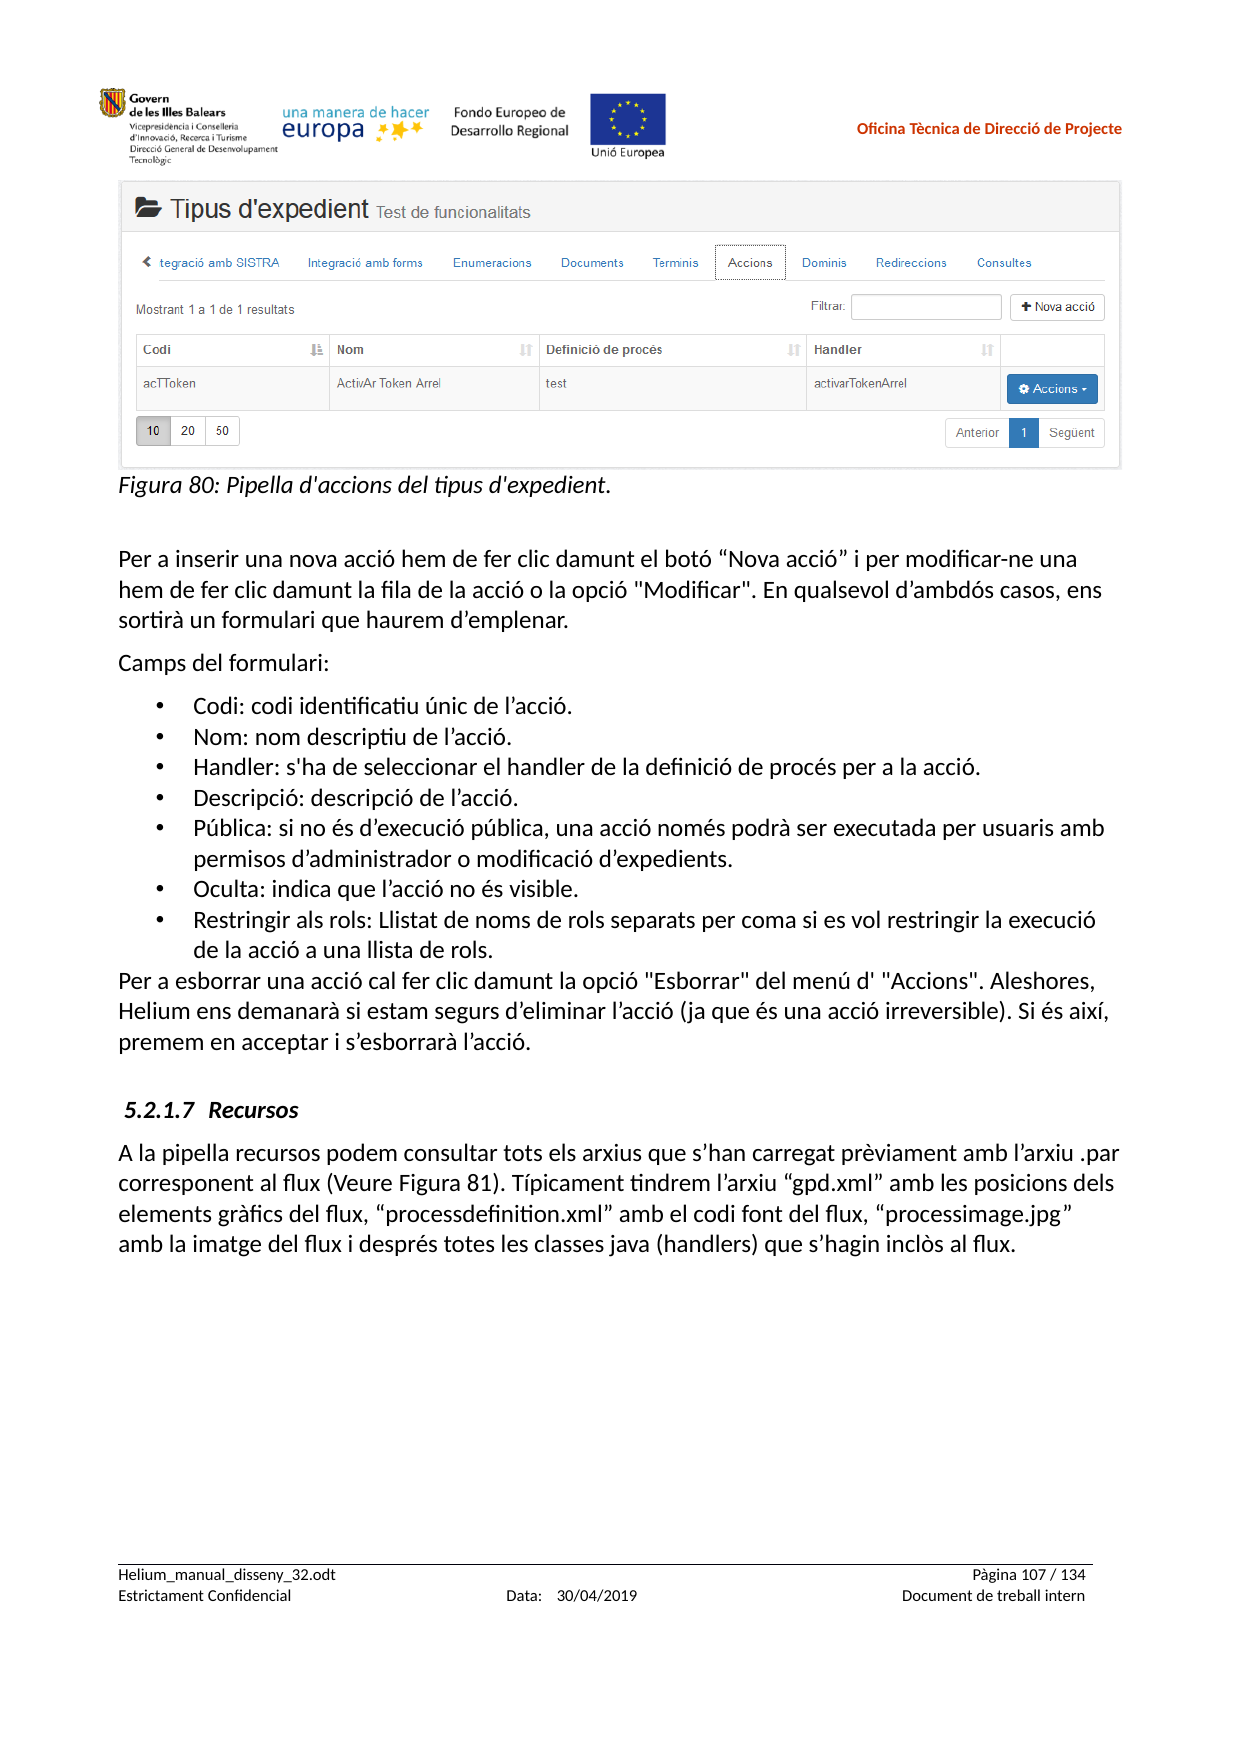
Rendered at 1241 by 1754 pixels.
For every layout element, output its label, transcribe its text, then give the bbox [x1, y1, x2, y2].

text Per a inserir una nova acció hem de fer clic damunt el botó “Nova acció” i per modificar-ne una hem de fer clic damunt la fila de la acció o la opció "Modificar". En qualsevol d’ambdós casos, ens sortirà un formulari que haurem d’emplenar. [118, 543, 1122, 635]
text A la pipella recursos podem consultar tots els arxius que s’han carregat prèviament amb l’arxiu .par corresponent al flux (Veure Figura 81). Típicament tindrem l’arxiu “gpd.xml” amb les posicions dels elements gràfics del flux, “processdefinition.xml” amb el codi font del flux, “processimage.jpg” amb la imatge del flux i després totes les classes java (handlers) que s’hagin inclòs al flux. [118, 1137, 1122, 1259]
text Per a esborrar una acció cal fer clic damunt la opció "Esborrar" del menú d' "Accions". Aleshores, Helium ens demanarà si estam segurs d’eliminar l’acció (ja que és una acció irreversible). Si és així, premem en acceptar i s’esborrarà l’acció. [118, 965, 1122, 1057]
list Oculta: indica que l’acció no és visible. [156, 873, 1122, 904]
subtitle Recursos [118, 1094, 1122, 1124]
picture [99, 87, 668, 166]
list Descripció: descripció de l’acció. [156, 782, 1122, 812]
list Handler: s'ha de seleccionar el handler de la definició de procés per a la acció. [156, 751, 1122, 782]
picture [118, 180, 1123, 470]
list Codi: codi identificatiu únic de l’acció. [156, 690, 1122, 721]
text Figura 80: Pipella d'accions del tipus d'expedient. [118, 470, 1122, 500]
text Camps del formulari: [118, 647, 1122, 678]
list Pública: si no és d’execució pública, una acció només podrà ser executada per usuaris amb permisos d’administrador o modificació d’expedients. [156, 812, 1122, 873]
list Nom: nom descriptiu de l’acció. [156, 721, 1122, 751]
list Restringir als rols: Llistat de noms de rols separats per coma si es vol restringir la execució de la acció a una llista de rols. [156, 904, 1122, 965]
